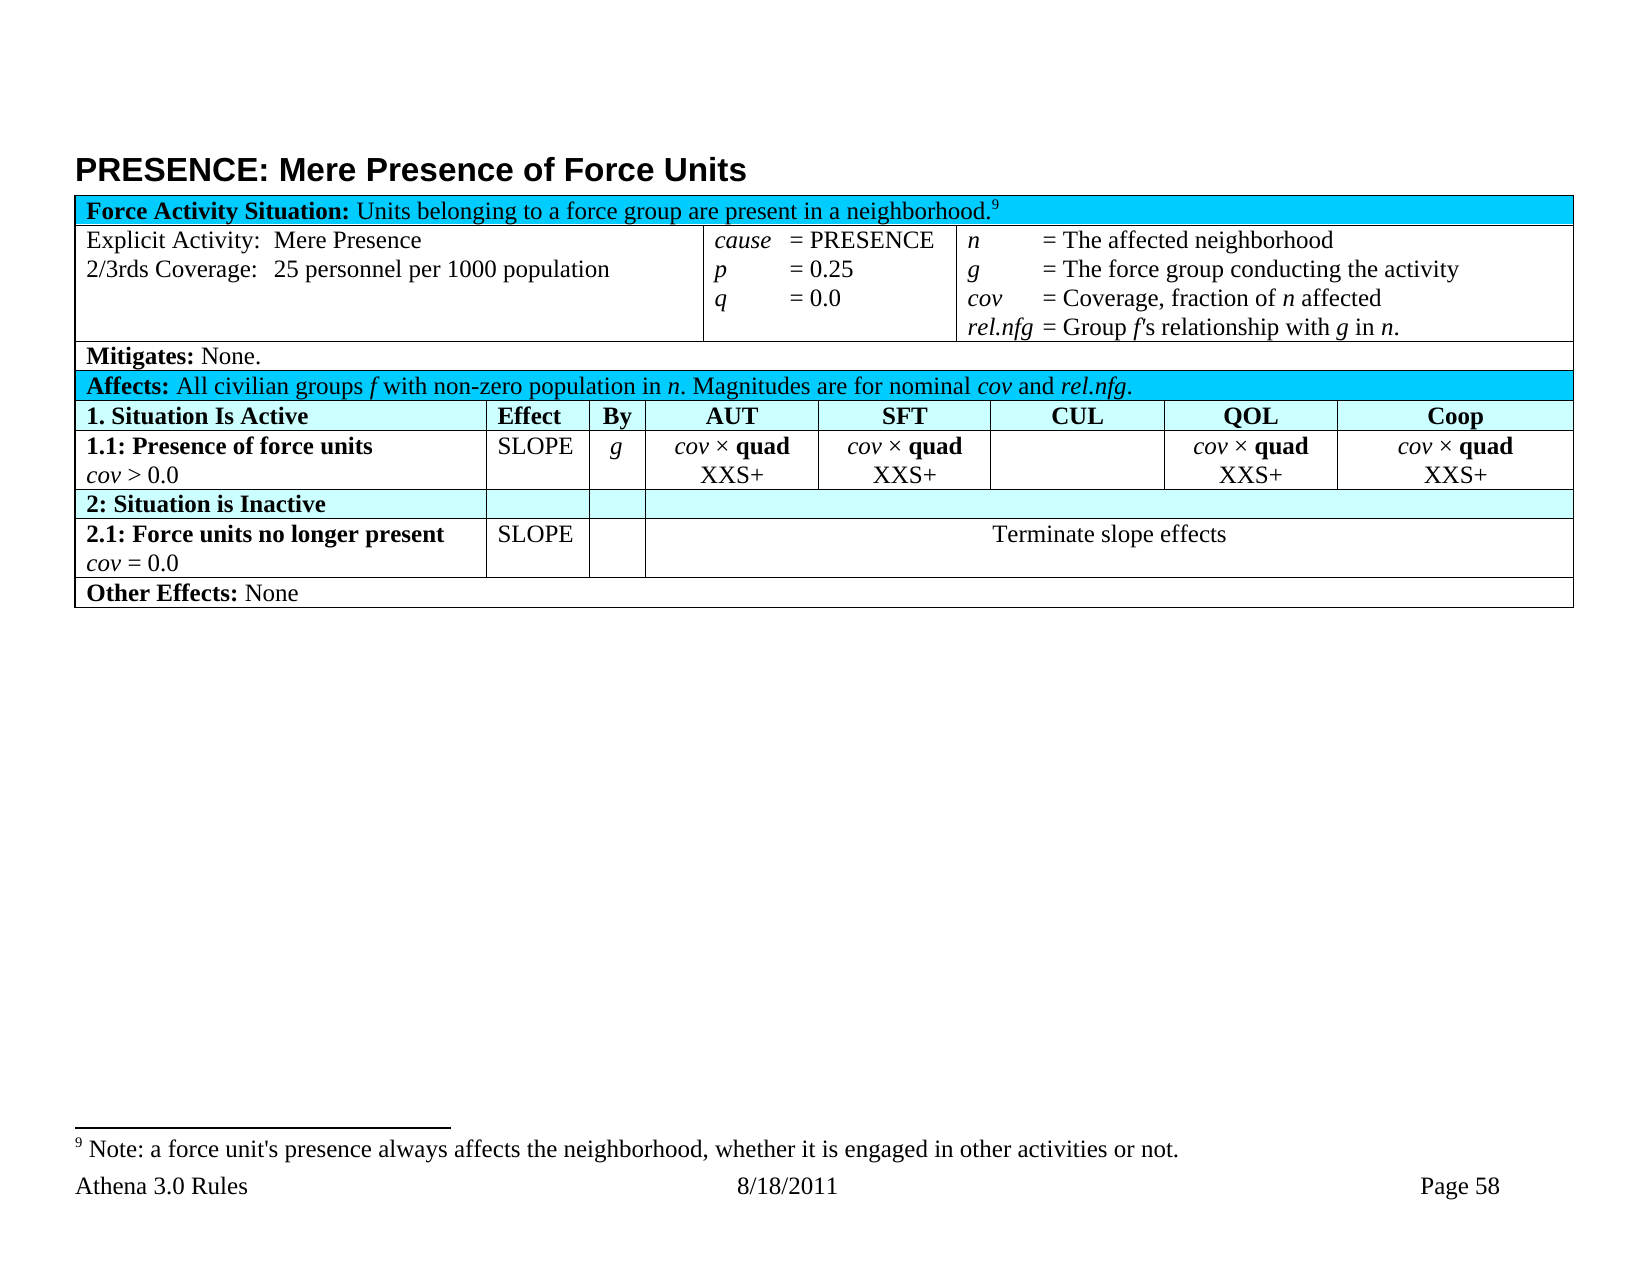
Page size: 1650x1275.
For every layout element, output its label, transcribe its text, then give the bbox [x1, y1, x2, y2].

table_cell Mitigates: None. [76, 342, 1573, 370]
table_cell Terminate slope effects [646, 519, 1573, 577]
table_cell Other Effects: None [76, 578, 1573, 607]
table_cell SFT [819, 401, 990, 430]
table_cell 2.1: Force units no longer present cov = 0.0 [76, 519, 486, 577]
table_cell AUT [646, 401, 818, 430]
table_cell [487, 490, 589, 518]
table_cell n = The affected neighborhood g = The force group conducting the activity cov = Coverage, fraction of n affected rel.nfg = Group f's relationship with g in n. [957, 226, 1573, 341]
text PRESENCE: Mere Presence of Force Units [75, 150, 1575, 188]
table_cell cov × quad XXS+ [1165, 431, 1337, 488]
table_cell CUL [991, 401, 1164, 430]
table_cell cov × quad XXS+ [1338, 431, 1573, 488]
table_cell SLOPE [487, 431, 589, 488]
table_cell Explicit Activity: Mere Presence 2/3rds Coverage: 25 personnel per 1000 population [76, 226, 703, 341]
table_cell Affects: All civilian groups f with non-zero population in n. Magnitudes are for nominal cov and rel.nfg. [76, 371, 1573, 400]
table_cell cause = PRESENCE p = 0.25 q = 0.0 [704, 226, 956, 341]
table_cell SLOPE [487, 519, 589, 577]
table_cell [646, 490, 1573, 518]
table_cell [991, 431, 1164, 488]
table_cell [590, 490, 645, 518]
table_cell QOL [1165, 401, 1337, 430]
table_cell By [590, 401, 645, 430]
table_cell 1. Situation Is Active [76, 401, 486, 430]
table_cell g [590, 431, 645, 488]
table_cell Effect [487, 401, 589, 430]
table_cell 2: Situation is Inactive [76, 490, 486, 518]
table_cell 1.1: Presence of force units cov > 0.0 [76, 431, 486, 488]
table_cell cov × quad XXS+ [646, 431, 818, 488]
table_header Force Activity Situation: Units belonging to a force group are present in a neighborhood. [76, 196, 1573, 224]
table_cell [590, 519, 645, 577]
table_cell Coop [1338, 401, 1573, 430]
table_cell cov × quad XXS+ [819, 431, 990, 488]
